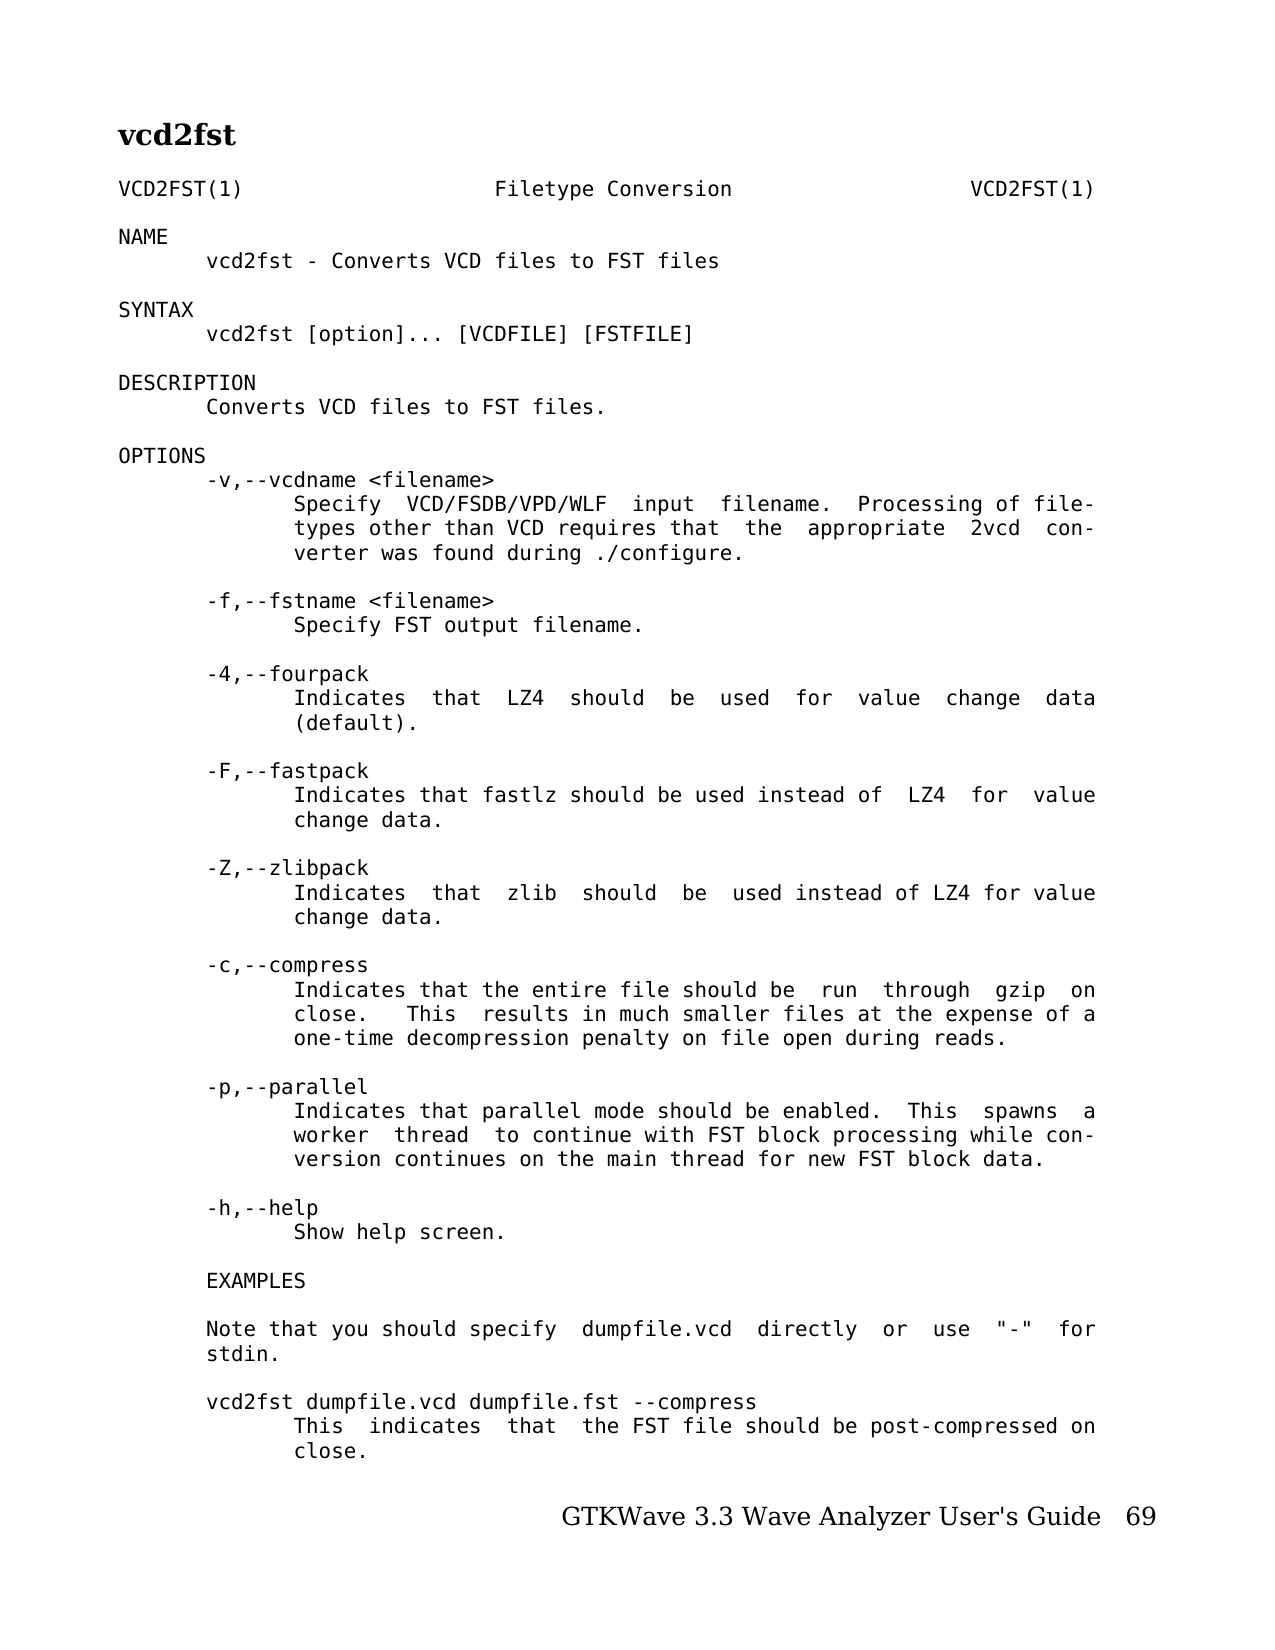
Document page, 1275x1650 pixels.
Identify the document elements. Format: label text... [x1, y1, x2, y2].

text vcd2fst [option]... [VCDFILE] [FSTFILE] [118, 322, 1157, 347]
text (default). [118, 711, 1157, 735]
text close. [118, 1439, 1157, 1463]
text -4,--fourpack [118, 662, 1157, 686]
text Specify VCD/FSDB/VPD/WLF input filename. Processing of file- [118, 492, 1157, 516]
text OPTIONS [118, 444, 1157, 468]
text -v,--vcdname <filename> [118, 468, 1157, 492]
text Indicates that LZ4 should be used for value change data [118, 686, 1157, 711]
text Show help screen. [118, 1220, 1157, 1244]
text -p,--parallel [118, 1075, 1157, 1099]
text close. This results in much smaller files at the expense of a [118, 1002, 1157, 1026]
text version continues on the main thread for new FST block data. [118, 1147, 1157, 1172]
text Indicates that fastlz should be used instead of LZ4 for value [118, 783, 1157, 808]
text Note that you should specify dumpfile.vcd directly or use "-" for [118, 1317, 1157, 1342]
text change data. [118, 905, 1157, 929]
text worker thread to continue with FST block processing while con‐ [118, 1123, 1157, 1147]
text one-time decompression penalty on file open during reads. [118, 1026, 1157, 1050]
text VCD2FST(1) Filetype Conversion VCD2FST(1) [118, 177, 1157, 201]
text -c,--compress [118, 953, 1157, 978]
text -f,--fstname <filename> [118, 589, 1157, 613]
text stdin. [118, 1342, 1157, 1366]
text SYNTAX [118, 298, 1157, 322]
text vcd2fst dumpfile.vcd dumpfile.fst --compress [118, 1390, 1157, 1414]
text DESCRIPTION [118, 371, 1157, 395]
text Indicates that the entire file should be run through gzip on [118, 978, 1157, 1002]
subtitle vcd2fst [118, 118, 1157, 152]
text -h,--help [118, 1196, 1157, 1220]
text EXAMPLES [118, 1269, 1157, 1293]
text -Z,--zlibpack [118, 856, 1157, 881]
text change data. [118, 808, 1157, 832]
text verter was found during ./configure. [118, 541, 1157, 565]
text types other than VCD requires that the appropriate 2vcd con- [118, 516, 1157, 541]
text -F,--fastpack [118, 759, 1157, 783]
text Converts VCD files to FST files. [118, 395, 1157, 419]
text This indicates that the FST file should be post-compressed on [118, 1414, 1157, 1439]
text Indicates that zlib should be used instead of LZ4 for value [118, 881, 1157, 905]
text NAME [118, 225, 1157, 249]
text vcd2fst - Converts VCD files to FST files [118, 249, 1157, 274]
text Specify FST output filename. [118, 613, 1157, 638]
text Indicates that parallel mode should be enabled. This spawns a [118, 1099, 1157, 1123]
